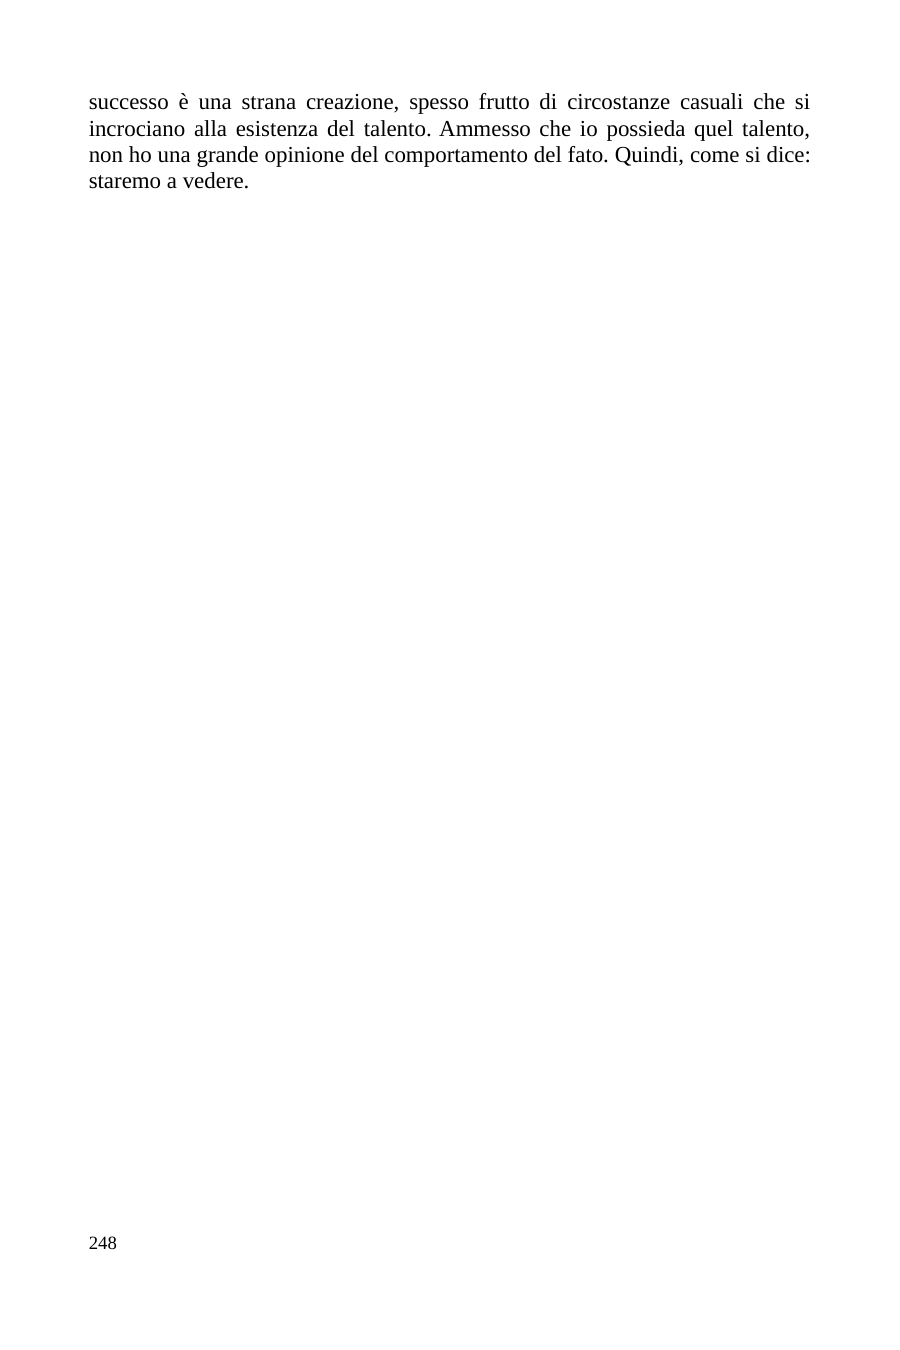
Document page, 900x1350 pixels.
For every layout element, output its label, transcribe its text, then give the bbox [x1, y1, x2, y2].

text successo è una strana creazione, spesso frutto di circostanze casuali che si incrociano alla esistenza del talento. Ammesso che io possieda quel talento, non ho una grande opinione del comportamento del fato. Quindi, come si dice: staremo a vedere. [88, 88, 811, 194]
